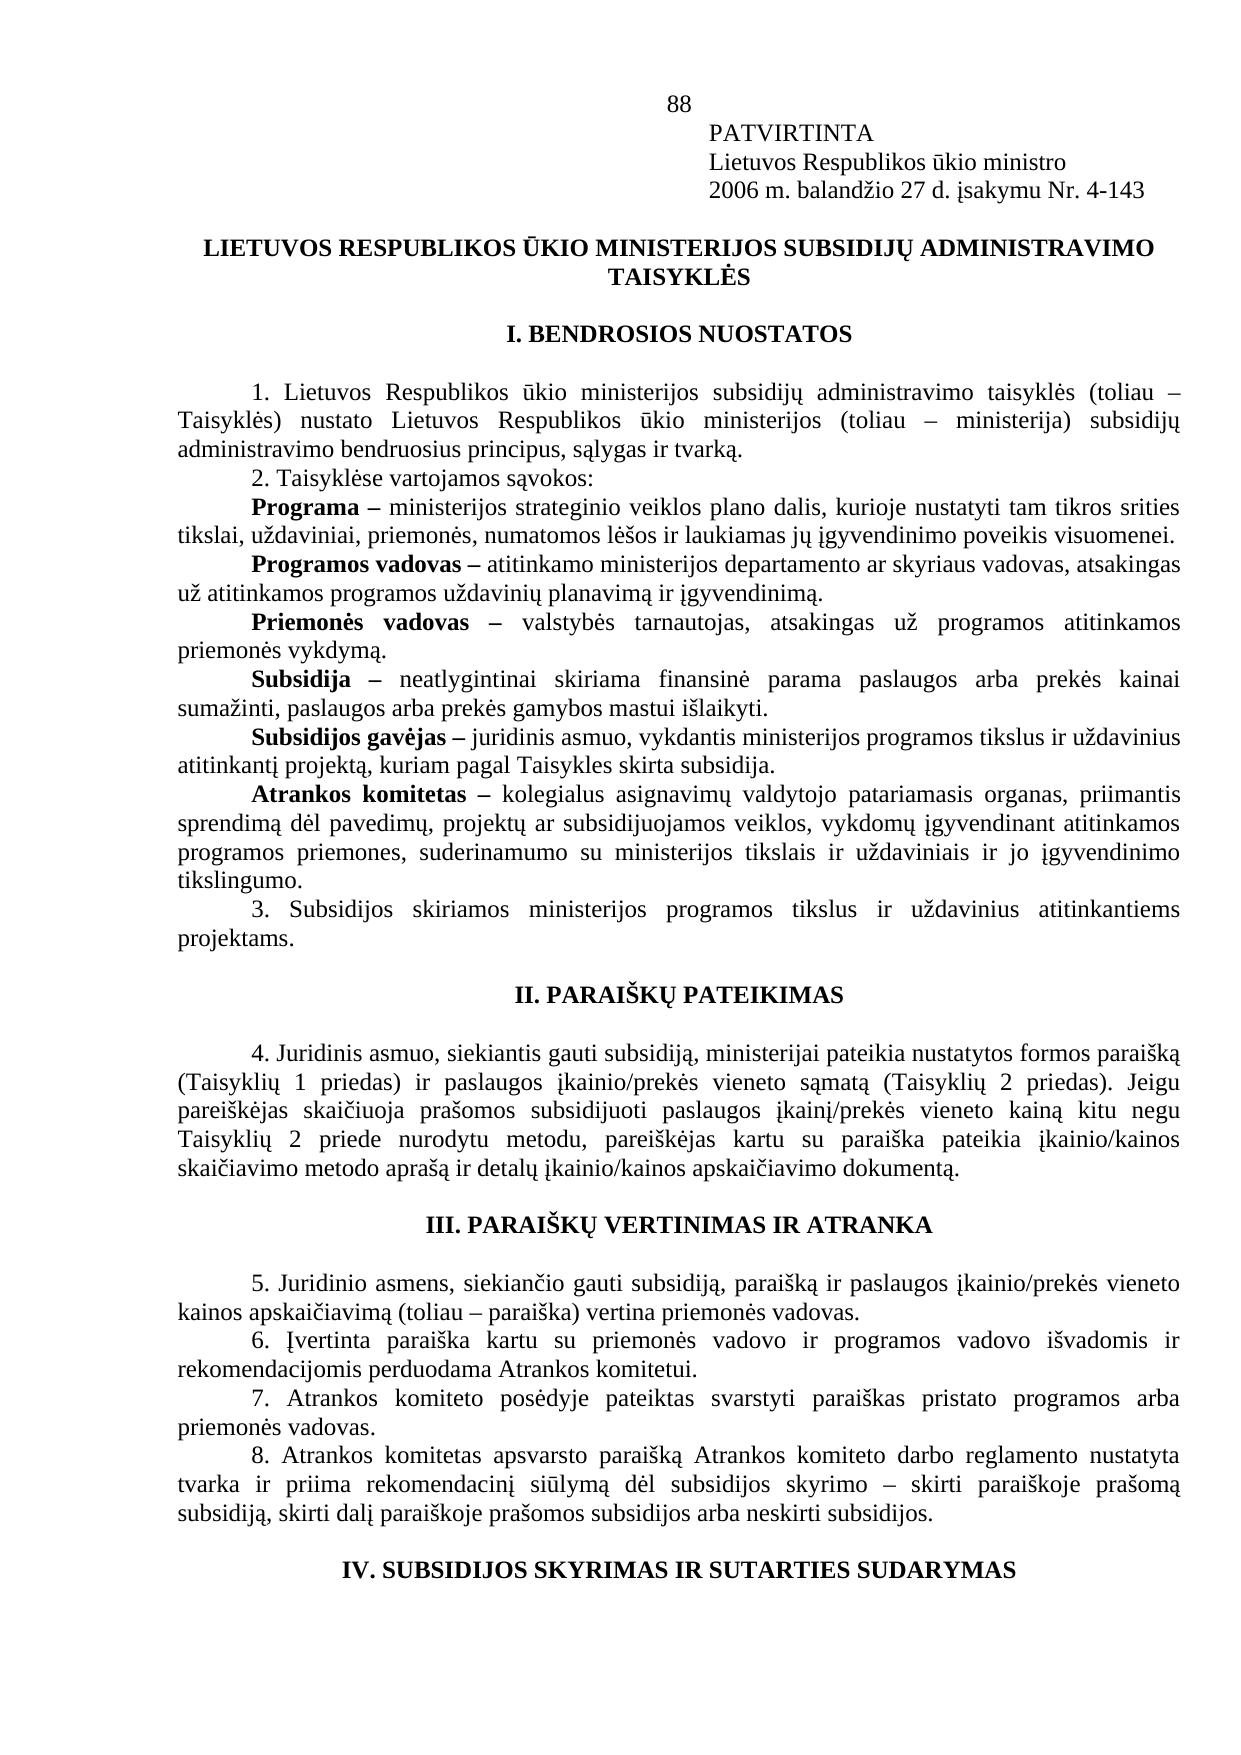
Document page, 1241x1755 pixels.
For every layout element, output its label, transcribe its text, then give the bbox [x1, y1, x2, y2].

text 4. Juridinis asmuo, siekiantis gauti subsidiją, ministerijai pateikia nustatytos formos paraišką (Taisyklių 1 priedas) ir paslaugos įkainio/prekės vieneto sąmatą (Taisyklių 2 priedas). Jeigu pareiškėjas skaičiuoja prašomos subsidijuoti paslaugos įkainį/prekės vieneto kainą kitu negu Taisyklių 2 priede nurodytu metodu, pareiškėjas kartu su paraiška pateikia įkainio/kainos skaičiavimo metodo aprašą ir detalų įkainio/kainos apskaičiavimo dokumentą. [177, 1038, 1181, 1182]
text 3. Subsidijos skiriamos ministerijos programos tikslus ir uždavinius atitinkantiems projektams. [177, 894, 1181, 952]
text Subsidija – neatlygintinai skiriama finansinė parama paslaugos arba prekės kainai sumažinti, paslaugos arba prekės gamybos mastui išlaikyti. [177, 664, 1181, 722]
text 7. Atrankos komiteto posėdyje pateiktas svarstyti paraiškas pristato programos arba priemonės vadovas. [177, 1383, 1181, 1441]
text 1. Lietuvos Respublikos ūkio ministerijos subsidijų administravimo taisyklės (toliau – Taisyklės) nustato Lietuvos Respublikos ūkio ministerijos (toliau – ministerija) subsidijų administravimo bendruosius principus, sąlygas ir tvarką. [177, 377, 1181, 463]
text PATVIRTINTA [709, 118, 1181, 147]
text 5. Juridinio asmens, siekiančio gauti subsidiją, paraišką ir paslaugos įkainio/prekės vieneto kainos apskaičiavimą (toliau – paraiška) vertina priemonės vadovas. [177, 1268, 1181, 1326]
text Programos vadovas – atitinkamo ministerijos departamento ar skyriaus vadovas, atsakingas už atitinkamos programos uždavinių planavimą ir įgyvendinimą. [177, 549, 1181, 607]
text 2006 m. balandžio 27 d. įsakymu Nr. 4-143 [177, 176, 1181, 204]
text 2. Taisyklėse vartojamos sąvokos: [177, 463, 1181, 492]
text II. PARAIŠKŲ PATEIKIMAS [177, 981, 1181, 1009]
text III. PARAIŠKŲ VERTINIMAS IR ATRANKA [177, 1211, 1181, 1239]
text Programa – ministerijos strateginio veiklos plano dalis, kurioje nustatyti tam tikros srities tikslai, uždaviniai, priemonės, numatomos lėšos ir laukiamas jų įgyvendinimo poveikis visuomenei. [177, 492, 1181, 549]
text LIETUVOS RESPUBLIKOS ŪKIO MINISTERIJOS SUBSIDIJŲ ADMINISTRAVIMO TAISYKLĖS [177, 233, 1181, 291]
text Lietuvos Respublikos ūkio ministro [177, 147, 1181, 176]
text I. BENDROSIOS NUOSTATOS [177, 319, 1181, 348]
text 6. Įvertinta paraiška kartu su priemonės vadovo ir programos vadovo išvadomis ir rekomendacijomis perduodama Atrankos komitetui. [177, 1326, 1181, 1383]
text IV. SUBSIDIJOS SKYRIMAS IR SUTARTIES SUDARYMAS [177, 1556, 1181, 1584]
text Atrankos komitetas – kolegialus asignavimų valdytojo patariamasis organas, priimantis sprendimą dėl pavedimų, projektų ar subsidijuojamos veiklos, vykdomų įgyvendinant atitinkamos programos priemones, suderinamumo su ministerijos tikslais ir uždaviniais ir jo įgyvendinimo tikslingumo. [177, 779, 1181, 894]
text Priemonės vadovas – valstybės tarnautojas, atsakingas už programos atitinkamos priemonės vykdymą. [177, 607, 1181, 664]
text Subsidijos gavėjas – juridinis asmuo, vykdantis ministerijos programos tikslus ir uždavinius atitinkantį projektą, kuriam pagal Taisykles skirta subsidija. [177, 722, 1181, 779]
text 8. Atrankos komitetas apsvarsto paraišką Atrankos komiteto darbo reglamento nustatyta tvarka ir priima rekomendacinį siūlymą dėl subsidijos skyrimo – skirti paraiškoje prašomą subsidiją, skirti dalį paraiškoje prašomos subsidijos arba neskirti subsidijos. [177, 1441, 1181, 1527]
